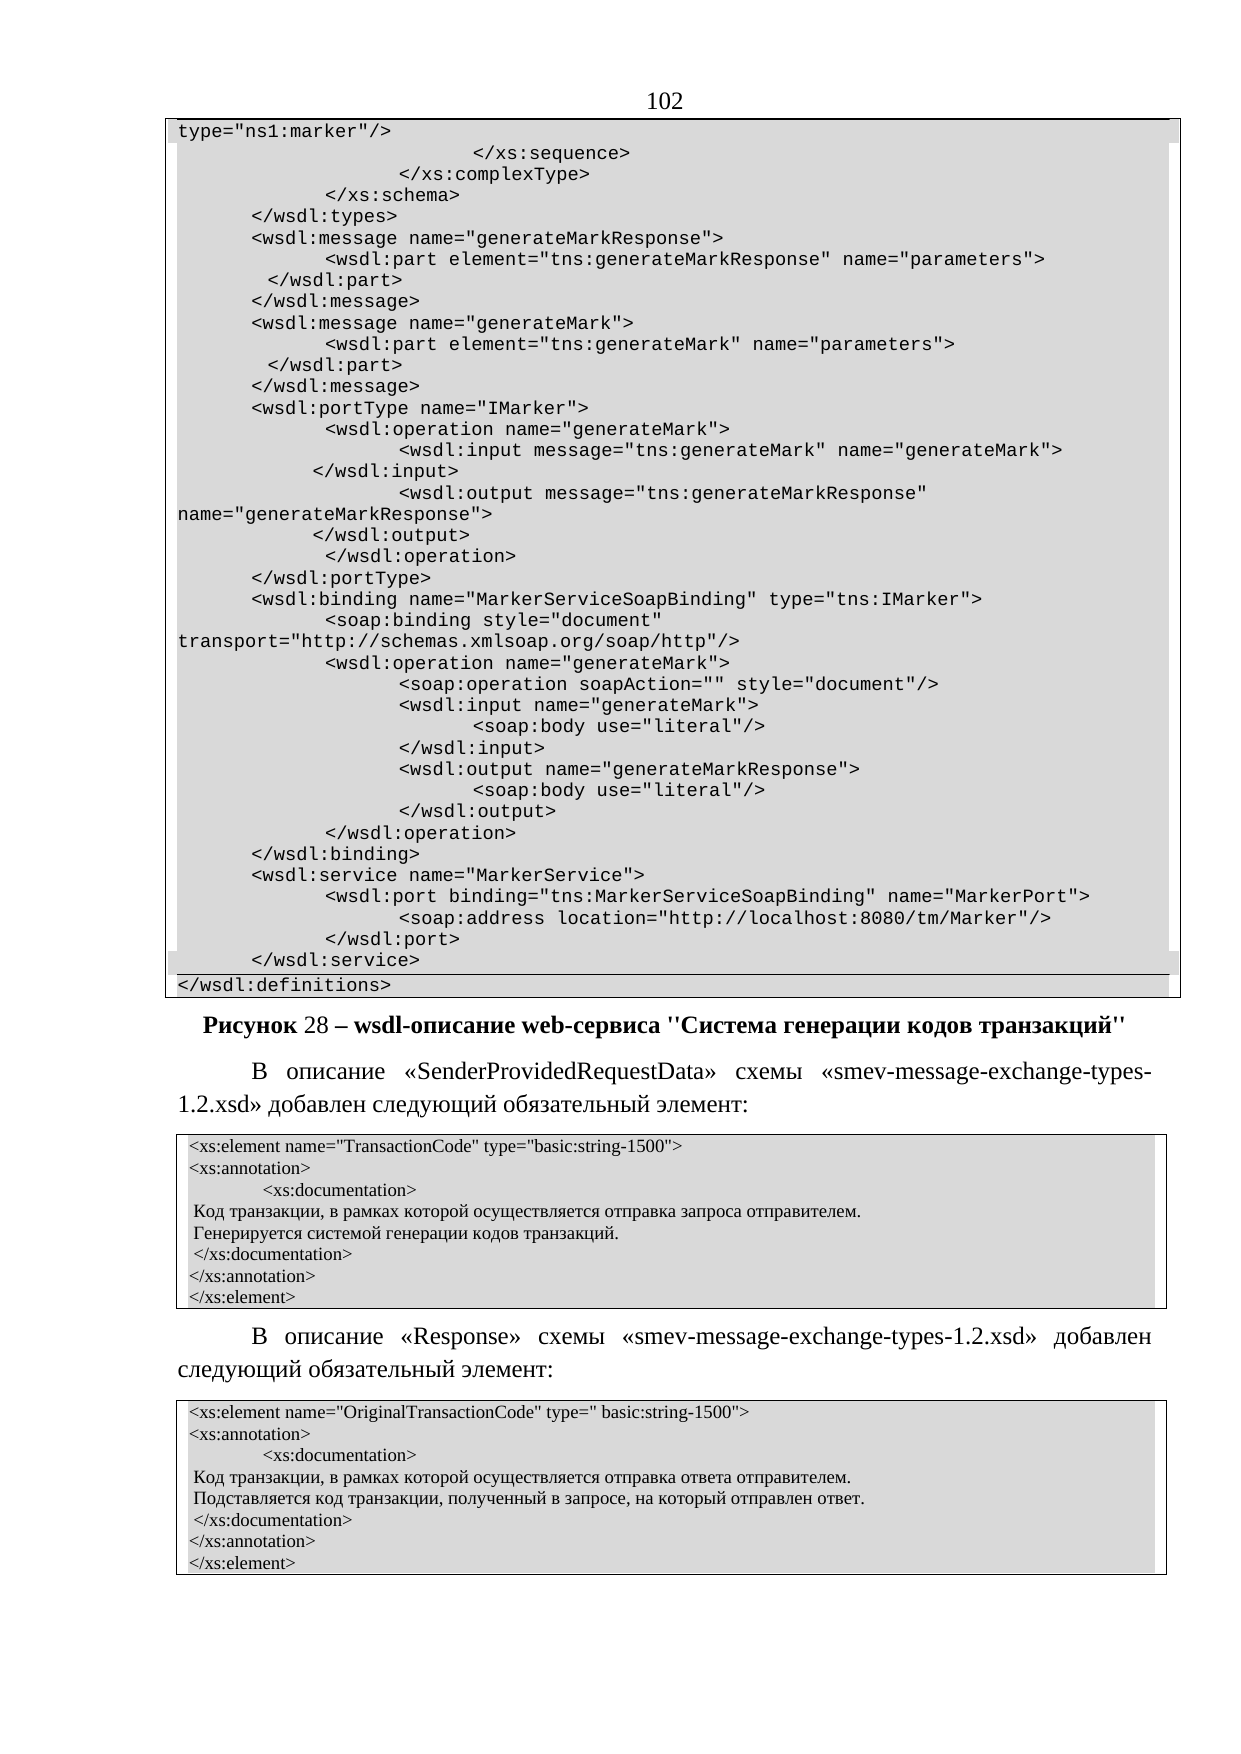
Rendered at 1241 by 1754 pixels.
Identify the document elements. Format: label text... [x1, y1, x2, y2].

text Рисунок 28 – wsdl-описание web-сервиса ''Система генерации кодов транзакций'' [177, 1010, 1152, 1039]
text В описание «SenderProvidedRequestData» схемы «smev-message-exchange-types-1.2.xsd» добавлен следующий обязательный элемент: [177, 1056, 1152, 1117]
text В описание «Response» схемы «smev-message-exchange-types-1.2.xsd» добавлен следующий обязательный элемент: [177, 1321, 1152, 1383]
